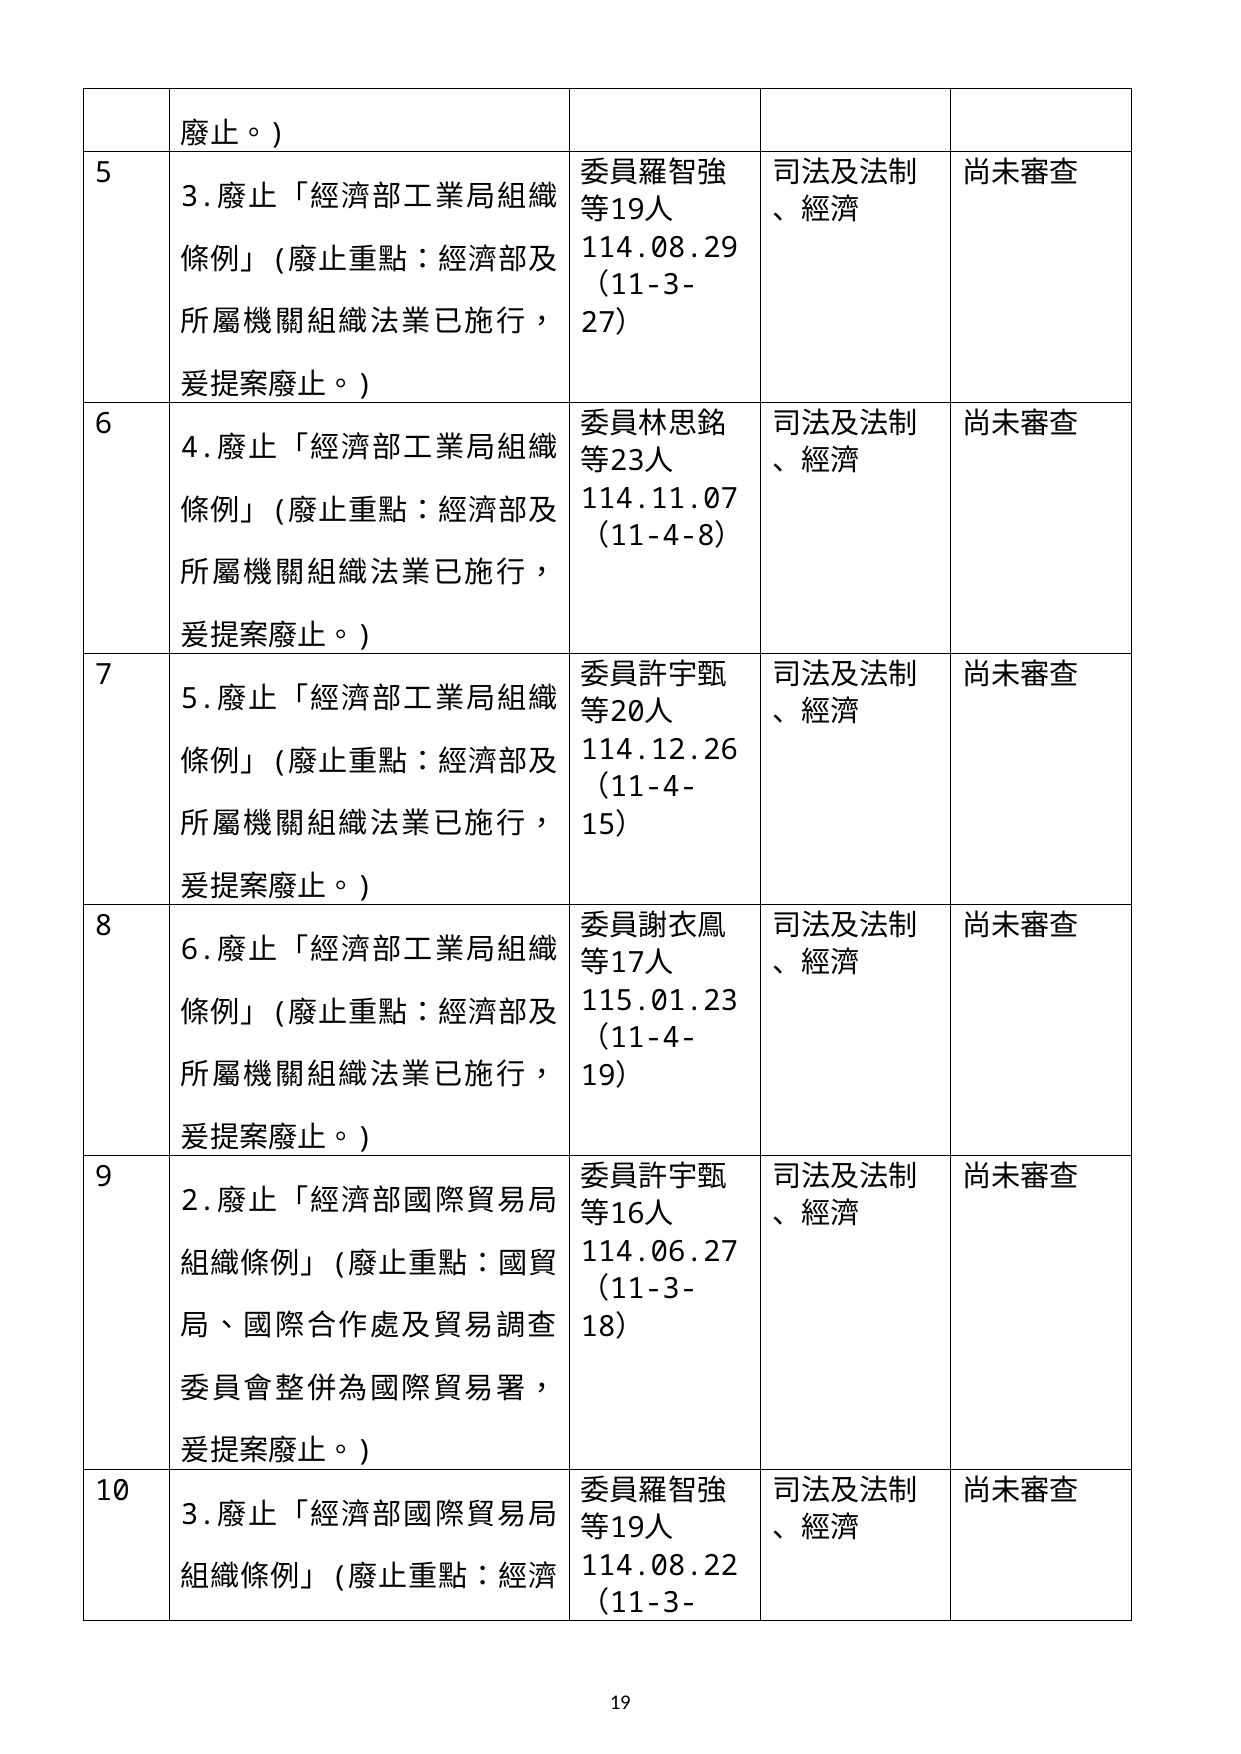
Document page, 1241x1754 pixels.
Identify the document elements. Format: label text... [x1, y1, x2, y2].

table_cell 司法及法制、經濟 [761, 403, 950, 653]
table_cell 8 [84, 905, 169, 1155]
table_cell 5 [84, 152, 169, 402]
table_cell 5.廢止「經濟部工業局組織條例」(廢止重點：經濟部及所屬機關組織法業已施行，爰提案廢止。) [170, 654, 569, 904]
table_cell [761, 89, 950, 151]
table_cell 司法及法制、經濟 [761, 1470, 950, 1620]
table_cell [570, 89, 760, 151]
table_cell 4.廢止「經濟部工業局組織條例」(廢止重點：經濟部及所屬機關組織法業已施行，爰提案廢止。) [170, 403, 569, 653]
table_cell 6 [84, 403, 169, 653]
table_cell 6.廢止「經濟部工業局組織條例」(廢止重點：經濟部及所屬機關組織法業已施行，爰提案廢止。) [170, 905, 569, 1155]
table_cell 司法及法制、經濟 [761, 152, 950, 402]
table_cell 尚未審查 [951, 1470, 1131, 1620]
table_cell 尚未審查 [951, 403, 1131, 653]
table_cell 尚未審查 [951, 654, 1131, 904]
table_cell 7 [84, 654, 169, 904]
table_cell 尚未審查 [951, 1156, 1131, 1469]
table_cell 司法及法制、經濟 [761, 1156, 950, 1469]
table_cell 尚未審查 [951, 905, 1131, 1155]
table_cell 司法及法制、經濟 [761, 905, 950, 1155]
table_cell 委員羅智強 等19人 114.08.29 （11-3-27） [570, 152, 760, 402]
table_cell 3.廢止「經濟部工業局組織條例」(廢止重點：經濟部及所屬機關組織法業已施行，爰提案廢止。) [170, 152, 569, 402]
table_cell 10 [84, 1470, 169, 1620]
table_cell 3.廢止「經濟部國際貿易局組織條例」(廢止重點：經濟 [170, 1470, 569, 1620]
table_cell 尚未審查 [951, 152, 1131, 402]
table_cell [84, 89, 169, 151]
table_cell 委員羅智強 等19人 114.08.22 （11-3- [570, 1470, 760, 1620]
table_cell [951, 89, 1131, 151]
table_cell 委員許宇甄 等16人 114.06.27 （11-3-18） [570, 1156, 760, 1469]
table_cell 委員謝衣鳯 等17人 115.01.23 （11-4-19） [570, 905, 760, 1155]
table_cell 司法及法制、經濟 [761, 654, 950, 904]
table_cell 委員林思銘 等23人 114.11.07 （11-4-8） [570, 403, 760, 653]
table_cell 2.廢止「經濟部國際貿易局組織條例」(廢止重點：國貿局、國際合作處及貿易調查委員會整併為國際貿易署，爰提案廢止。) [170, 1156, 569, 1469]
table_cell 9 [84, 1156, 169, 1469]
table_cell 廢止。) [170, 89, 569, 151]
table_cell 委員許宇甄 等20人 114.12.26 （11-4-15） [570, 654, 760, 904]
